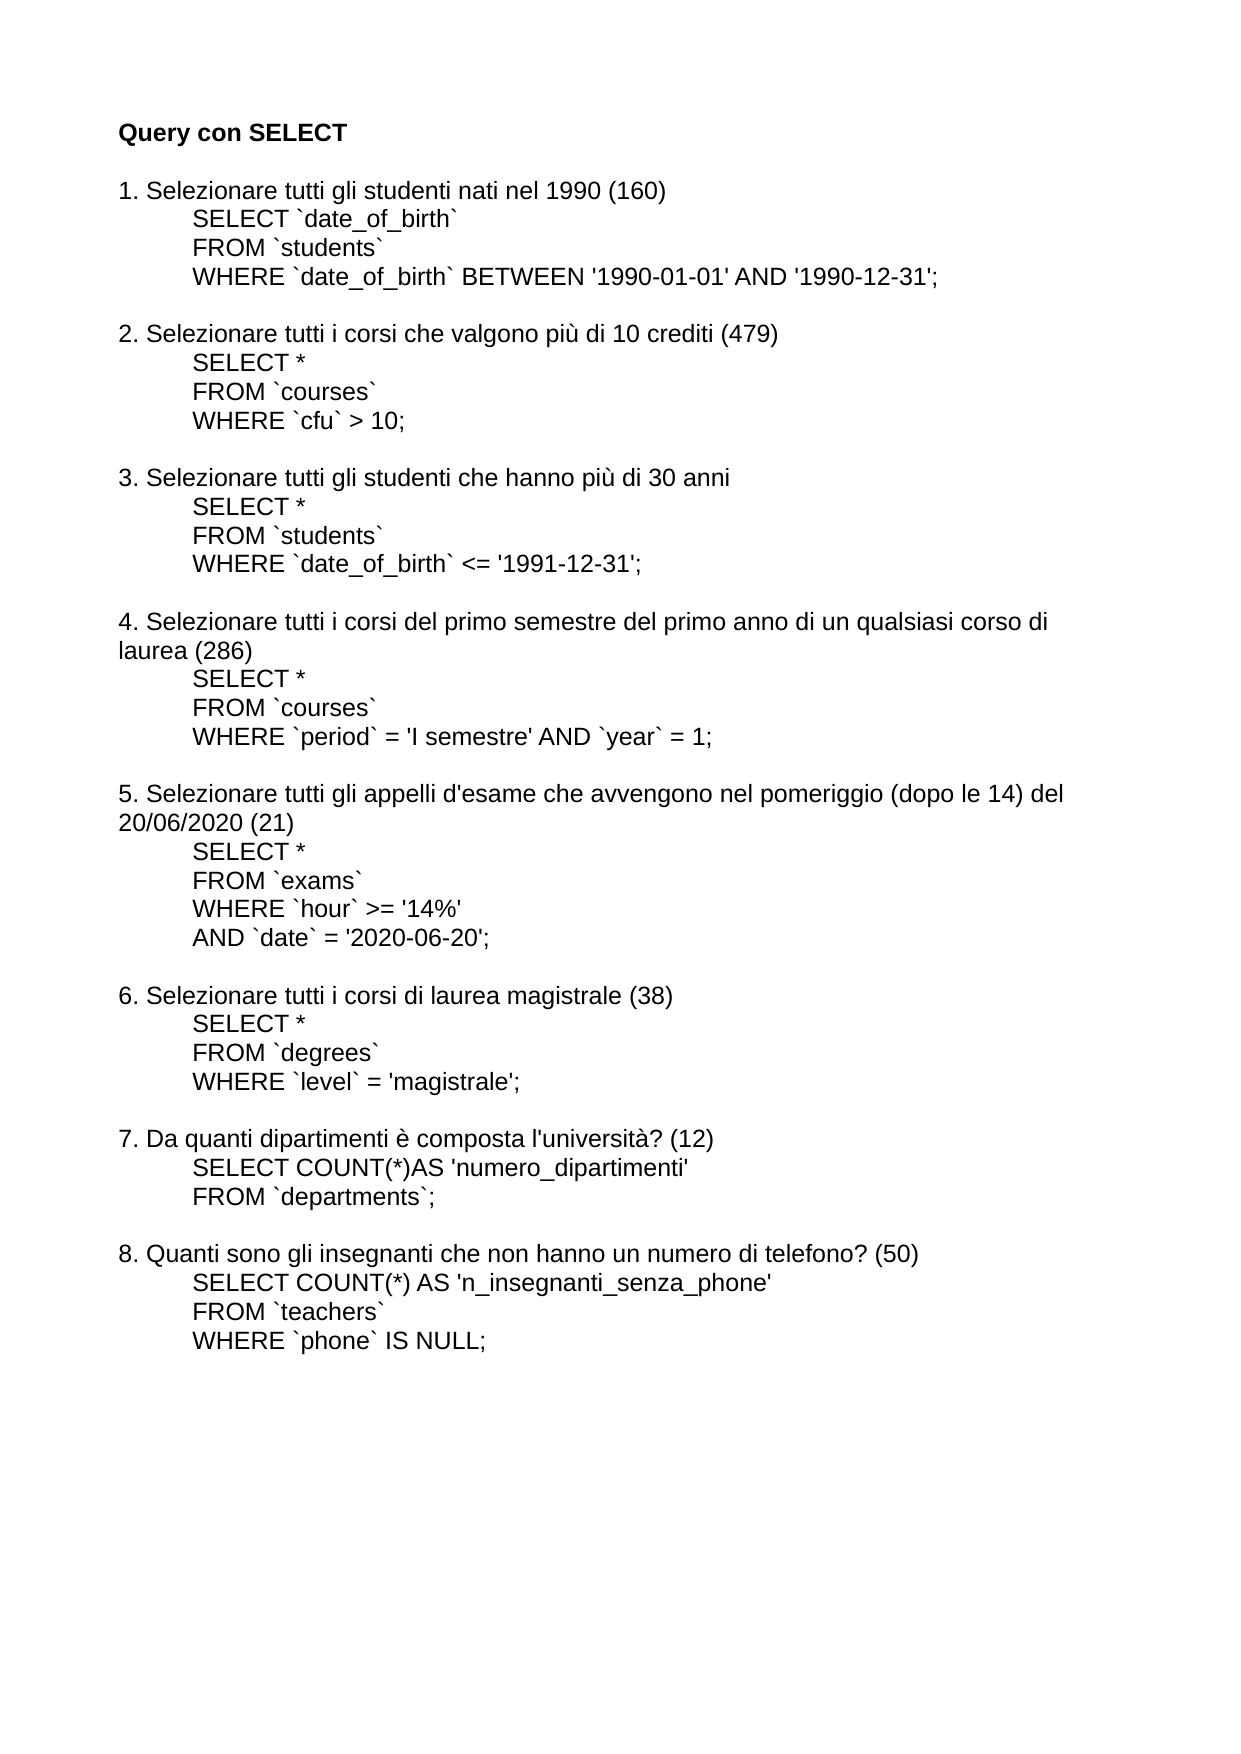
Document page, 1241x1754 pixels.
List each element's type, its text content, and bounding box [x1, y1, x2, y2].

text WHERE `hour` >= '14%' [118, 894, 1122, 923]
text SELECT * [118, 348, 1122, 377]
text FROM `students` [118, 233, 1122, 262]
text WHERE `period` = 'I semestre' AND `year` = 1; [118, 722, 1122, 751]
text SELECT * [118, 837, 1122, 866]
text 6. Selezionare tutti i corsi di laurea magistrale (38) [118, 981, 1122, 1009]
text 2. Selezionare tutti i corsi che valgono più di 10 crediti (479) [118, 319, 1122, 348]
text WHERE `date_of_birth` BETWEEN '1990-01-01' AND '1990-12-31'; [118, 262, 1122, 291]
text Query con SELECT [118, 118, 1122, 147]
text FROM `degrees` [118, 1038, 1122, 1067]
text SELECT COUNT(*)AS 'numero_dipartimenti' [118, 1153, 1122, 1182]
text FROM `exams` [118, 866, 1122, 894]
text SELECT * [118, 492, 1122, 521]
text 3. Selezionare tutti gli studenti che hanno più di 30 anni [118, 463, 1122, 492]
text 1. Selezionare tutti gli studenti nati nel 1990 (160) [118, 176, 1122, 204]
text WHERE `phone` IS NULL; [118, 1326, 1122, 1354]
text 8. Quanti sono gli insegnanti che non hanno un numero di telefono? (50) [118, 1239, 1122, 1268]
text WHERE `cfu` > 10; [118, 406, 1122, 434]
text SELECT * [118, 664, 1122, 693]
text SELECT COUNT(*) AS 'n_insegnanti_senza_phone' [118, 1268, 1122, 1297]
text FROM `teachers` [118, 1297, 1122, 1326]
text FROM `courses` [118, 377, 1122, 406]
text SELECT `date_of_birth` [118, 204, 1122, 233]
text WHERE `level` = 'magistrale'; [118, 1067, 1122, 1096]
text 7. Da quanti dipartimenti è composta l'università? (12) [118, 1124, 1122, 1153]
text AND `date` = '2020-06-20'; [118, 923, 1122, 952]
text FROM `courses` [118, 693, 1122, 722]
text FROM `students` [118, 521, 1122, 549]
text WHERE `date_of_birth` <= '1991-12-31'; [118, 549, 1122, 578]
text 5. Selezionare tutti gli appelli d'esame che avvengono nel pomeriggio (dopo le 14) del 20/06/2020 (21) [118, 779, 1122, 837]
text FROM `departments`; [118, 1182, 1122, 1211]
text 4. Selezionare tutti i corsi del primo semestre del primo anno di un qualsiasi corso di laurea (286) [118, 607, 1122, 664]
text SELECT * [118, 1009, 1122, 1038]
